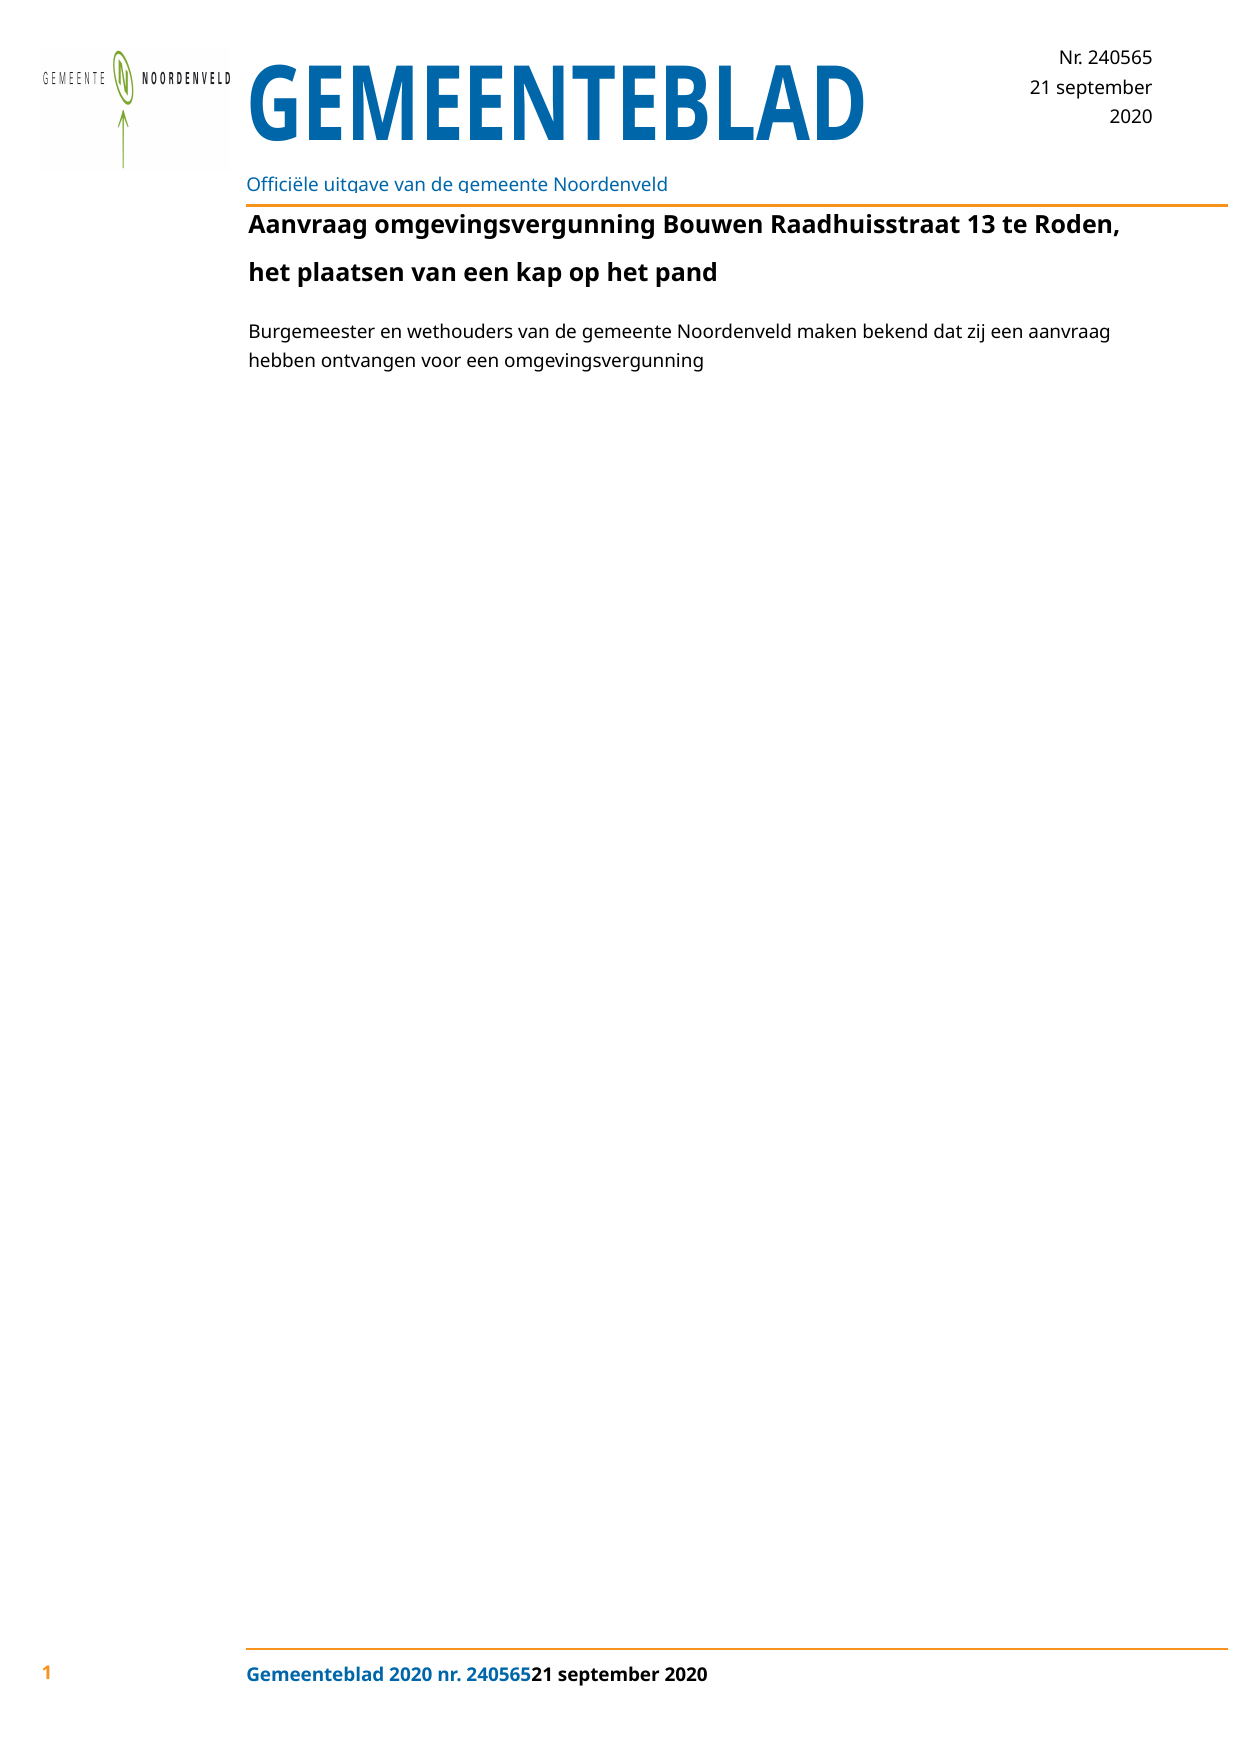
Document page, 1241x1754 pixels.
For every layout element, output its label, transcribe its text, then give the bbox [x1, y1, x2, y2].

picture [41, 47, 231, 172]
text Aanvraag omgevingsvergunning Bouwen Raadhuisstraat 13 te Roden, het plaatsen van een kap op het pand [248, 207, 1152, 288]
text Burgemeester en wethouders van de gemeente Noordenveld maken bekend dat zij een aanvraag hebben ontvangen voor een omgevingsvergunning [248, 318, 1152, 373]
